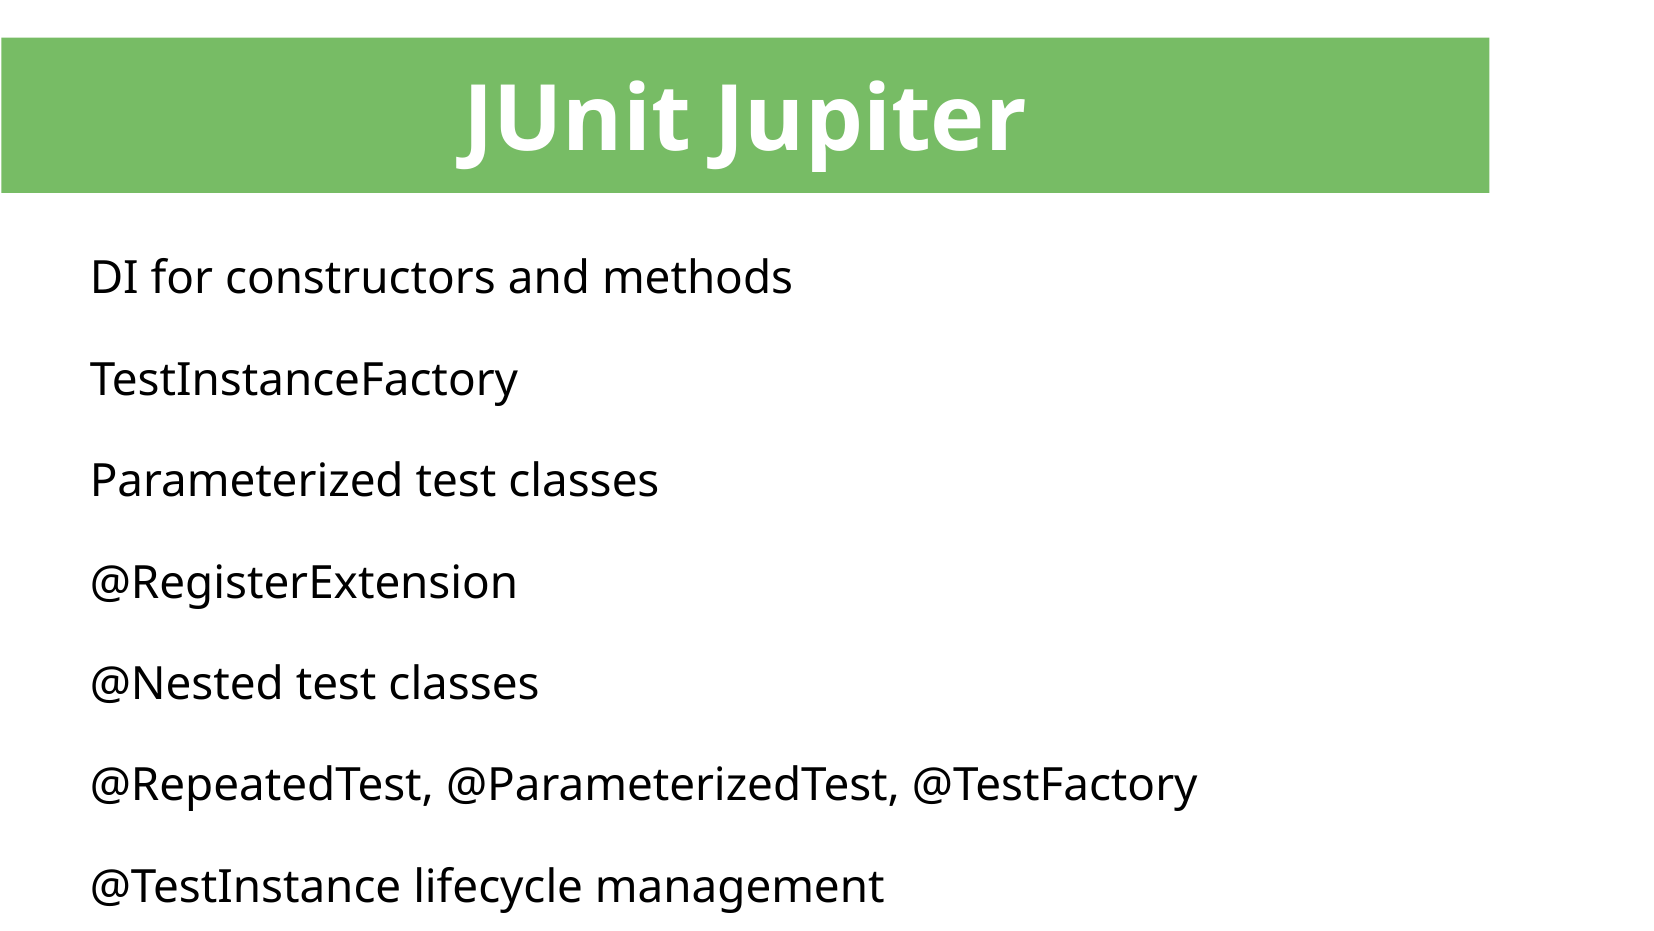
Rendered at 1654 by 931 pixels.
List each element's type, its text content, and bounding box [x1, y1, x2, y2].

text_box DI for constructors and methods TestInstanceFactory Parameterized test classes @RegisterExtension @Nested test classes @RepeatedTest, @ParameterizedTest, @TestFactory @TestInstance lifecycle management ... [75, 228, 1471, 901]
title JUnit Jupiter [1, 37, 1490, 193]
